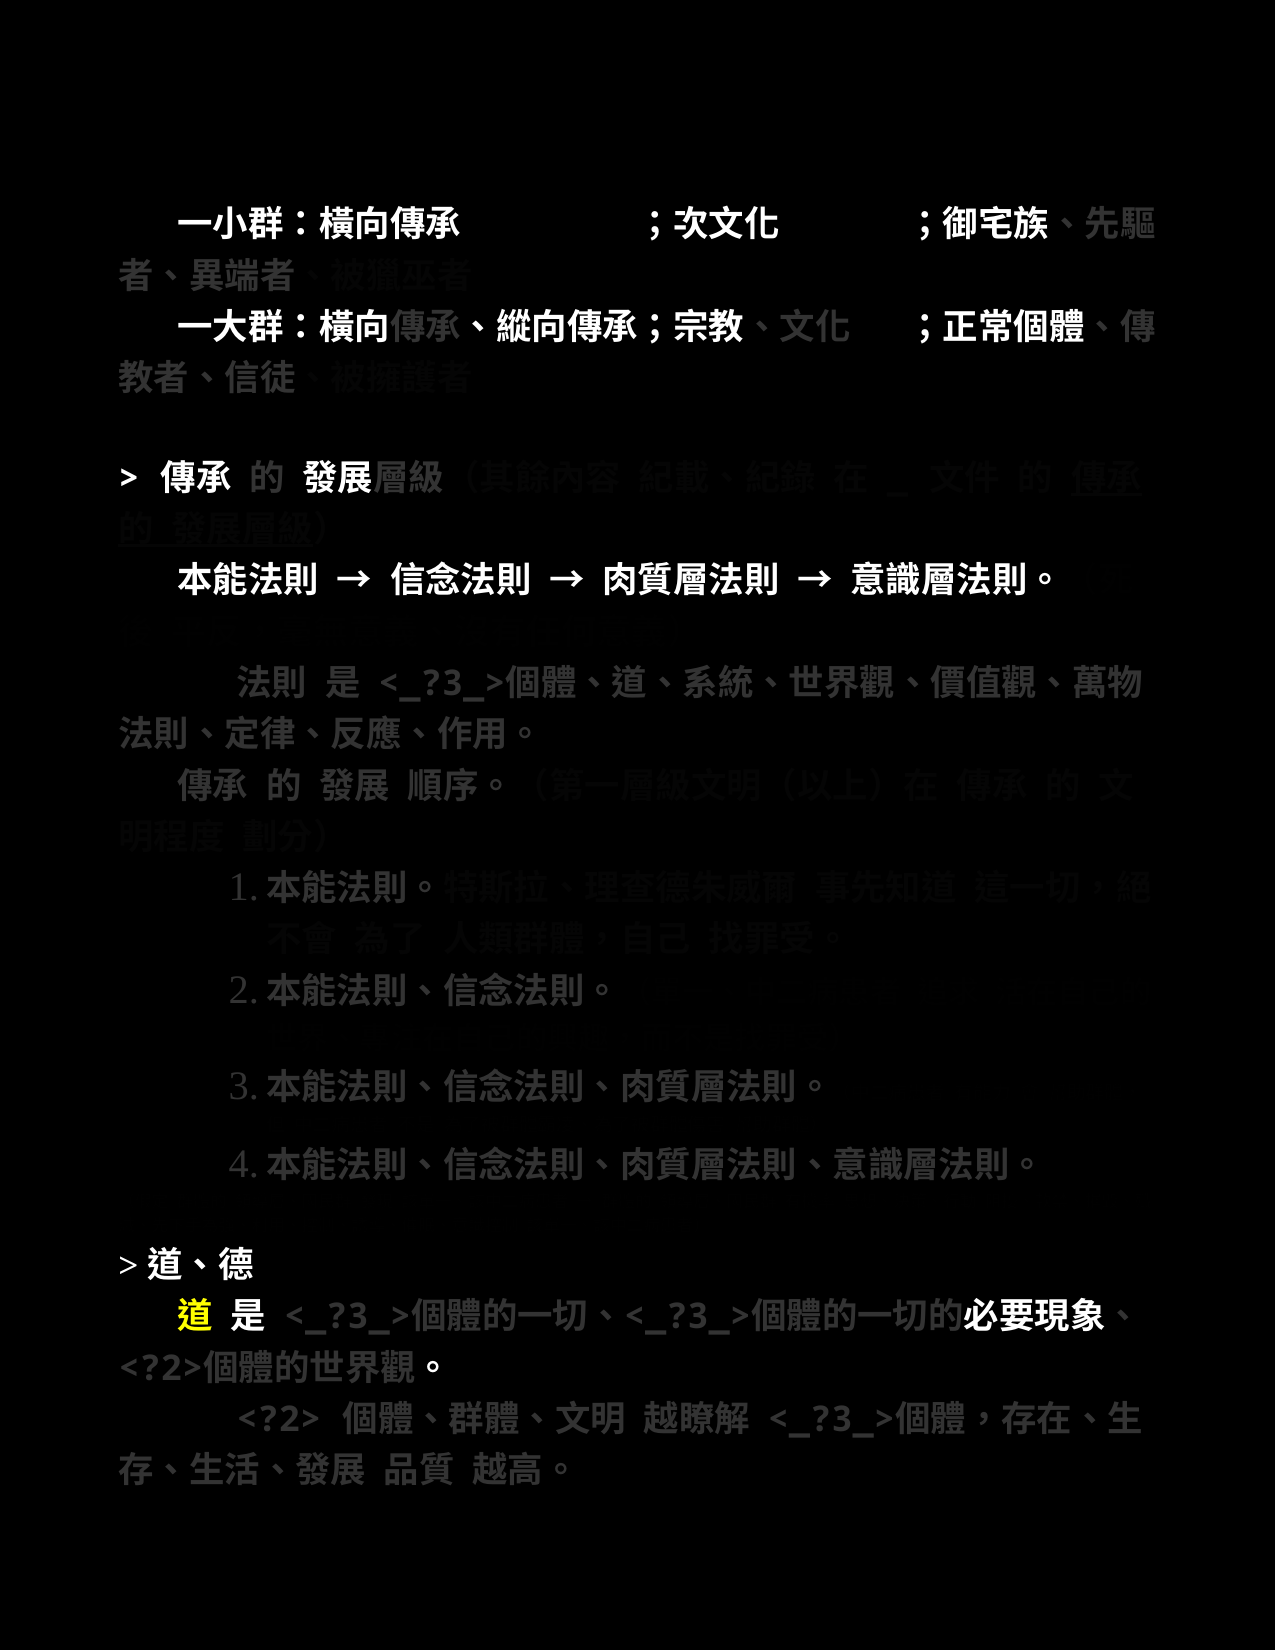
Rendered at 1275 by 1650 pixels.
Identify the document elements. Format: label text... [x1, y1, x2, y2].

list 本能法則、信念法則、肉質層法則。（中二病患者 有能力 會 幫助群體，但 中二病患者 不是 為了被群體霸凌、為了被群體傷害 幫助群體） [228, 1058, 1157, 1137]
text > 道、德 [118, 1236, 1157, 1288]
text （假定 群體的 領導層、國民群 發現 該單一、該中二病患者 → 群體的 領導層、國民群 有機率 思想、決策、行動 阻擾、軟禁、摧毀、殲滅、先下手為強、利用、控制、誘導、催眠、意識控制 該單一、該中二病患者） [118, 1188, 1157, 1236]
text > 傳承 的 發展層級（其餘內容 紀載、紀錄 在 _ 文件 的 傳承 的 發展層級） [118, 449, 1157, 552]
text 道 是 <_?3_>個體的一切、<_?3_>個體的一切的必要現象、<?2>個體的世界觀。 [118, 1288, 1157, 1390]
text <?2> 個體、群體、文明 越瞭解 <_?3_>個體，存在、生存、生活、發展 品質 越高。 [118, 1390, 1157, 1493]
text 一小群：橫向傳承 ；次文化 ；御宅族、先驅者、異端者、被獵巫者 [118, 196, 1157, 298]
list 本能法則、信念法則、肉質層法則、意識層法則。 [228, 1137, 1157, 1188]
list 本能法則、信念法則。（單一、中二病患者 追求 活在自己的世界、專注在自己的興趣，而不是找罪受） [228, 962, 1157, 1058]
text 法則 是 <_?3_>個體、道、系統、世界觀、價值觀、萬物法則、定律、反應、作用。 [118, 654, 1157, 757]
text 傳承 的 發展 順序。（第一層級文明（以上）在 傳承 的 文明程度 劃分） [118, 757, 1157, 859]
text 一大群：橫向傳承、縱向傳承；宗教、文化 ；正常個體、傳教者、信徒、被擁護者 [118, 298, 1157, 401]
list 本能法則。特斯拉、理查德朱威爾 事先知道 這一切，絕不會 為了 人類群體，自己 找罪受。 [228, 859, 1157, 962]
text 本能法則 → 信念法則 → 肉質層法則 → 意識層法則。（死後 平反，毫無意義、沒有任何意義） [118, 552, 1157, 654]
